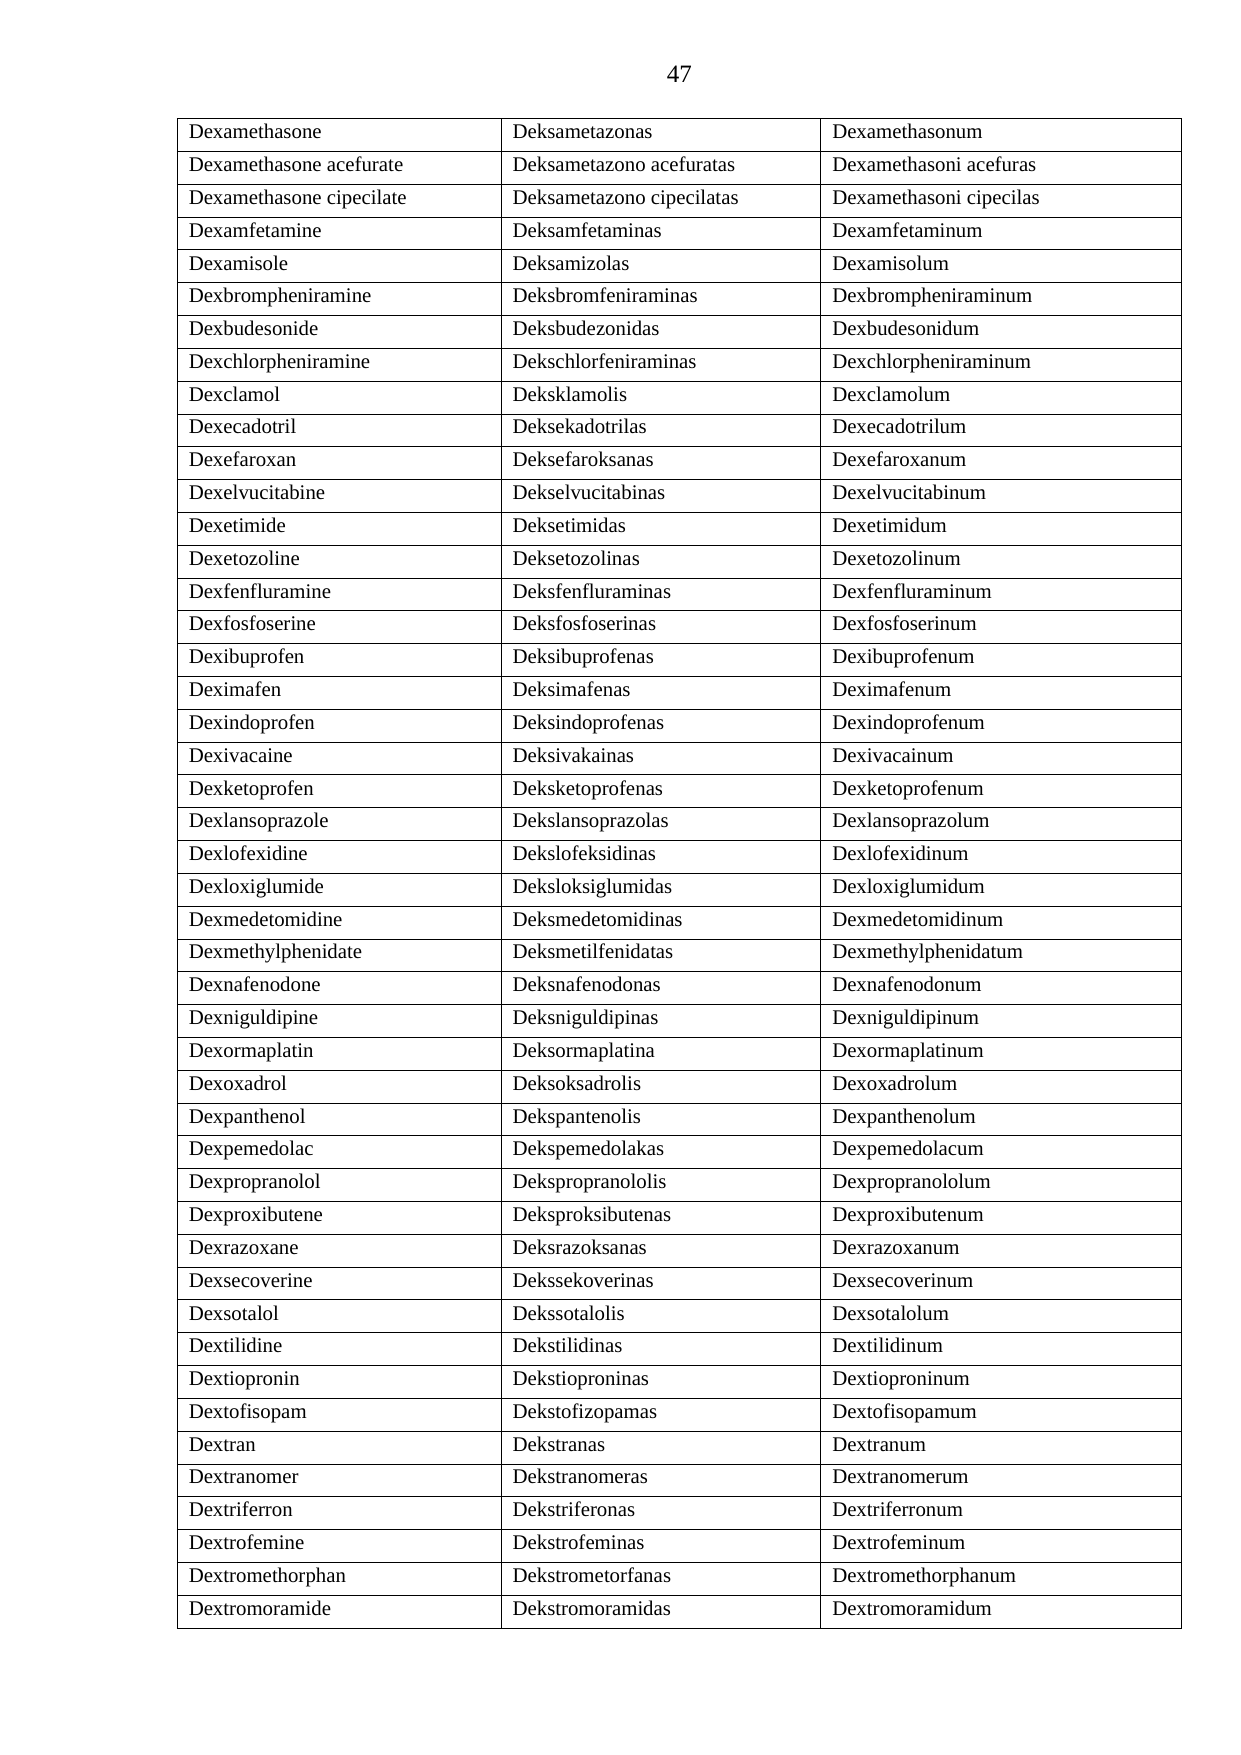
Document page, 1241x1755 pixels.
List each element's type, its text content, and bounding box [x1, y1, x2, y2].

table_cell Deksindoprofenas [502, 710, 820, 742]
table_cell Deksametazono acefuratas [502, 152, 820, 184]
table_cell Deksoksadrolis [502, 1071, 820, 1102]
table_cell Dexbudesonide [178, 316, 501, 348]
table_cell Deksmetilfenidatas [502, 940, 820, 971]
table_cell Dexamethasone acefurate [178, 152, 501, 184]
table_cell Dextromoramide [178, 1596, 501, 1627]
table_cell Deksametazono cipecilatas [502, 185, 820, 217]
table_cell Deksketoprofenas [502, 775, 820, 807]
table_cell Dexetozolinum [821, 546, 1181, 577]
table_cell Deksormaplatina [502, 1038, 820, 1070]
table_cell Dextioproninum [821, 1366, 1181, 1398]
table_cell Dextranomer [178, 1465, 501, 1496]
table_cell Dexbudesonidum [821, 316, 1181, 348]
table_cell Dextromoramidum [821, 1596, 1181, 1627]
table_cell Dexbrompheniraminum [821, 283, 1181, 315]
table_cell Dexamfetaminum [821, 218, 1181, 249]
table_cell Dextilidine [178, 1333, 501, 1365]
table_cell Dekssotalolis [502, 1300, 820, 1332]
table_cell Dextromethorphan [178, 1563, 501, 1595]
table_cell Dexproxibutenum [821, 1202, 1181, 1234]
table_cell Dekslofeksidinas [502, 841, 820, 873]
table_cell Dexelvucitabinum [821, 480, 1181, 512]
table_cell Dexnafenodonum [821, 972, 1181, 1004]
table_cell Dexetozoline [178, 546, 501, 577]
table_cell Dexefaroxan [178, 447, 501, 479]
table_cell Deksekadotrilas [502, 415, 820, 446]
table_cell Dexclamolum [821, 382, 1181, 413]
table_cell Dexormaplatin [178, 1038, 501, 1070]
table_cell Dextromethorphanum [821, 1563, 1181, 1595]
table_cell Dexefaroxanum [821, 447, 1181, 479]
table_cell Dexetimide [178, 513, 501, 545]
table_cell Dekstilidinas [502, 1333, 820, 1365]
table_cell Dexelvucitabine [178, 480, 501, 512]
table_cell Dextilidinum [821, 1333, 1181, 1365]
table_cell Dekssekoverinas [502, 1268, 820, 1299]
table_cell Deksibuprofenas [502, 644, 820, 676]
table_cell Dekstranas [502, 1432, 820, 1463]
table_cell Dexchlorpheniramine [178, 349, 501, 381]
table_cell Deksloksiglumidas [502, 874, 820, 906]
table_cell Dekstioproninas [502, 1366, 820, 1398]
table_cell Deksrazoksanas [502, 1235, 820, 1267]
table_cell Dekspantenolis [502, 1104, 820, 1135]
table_cell Dexamethasoni cipecilas [821, 185, 1181, 217]
table_cell Dexclamol [178, 382, 501, 413]
table_cell Dexamethasone cipecilate [178, 185, 501, 217]
table_cell Dexmethylphenidatum [821, 940, 1181, 971]
table_cell Dekstofizopamas [502, 1399, 820, 1431]
table_cell Dexindoprofen [178, 710, 501, 742]
table_cell Dexsotalolum [821, 1300, 1181, 1332]
table_cell Dexamethasone [178, 119, 501, 151]
table_cell Dexlansoprazolum [821, 808, 1181, 840]
table_cell Dekspemedolakas [502, 1136, 820, 1168]
table_cell Dexamfetamine [178, 218, 501, 249]
table_cell Dexpemedolacum [821, 1136, 1181, 1168]
table_cell Dexfosfoserine [178, 611, 501, 643]
table_cell Dekspropranololis [502, 1169, 820, 1201]
table_cell Deksetozolinas [502, 546, 820, 577]
table_cell Dextranomerum [821, 1465, 1181, 1496]
table_cell Deksfosfoserinas [502, 611, 820, 643]
table_cell Dexpanthenol [178, 1104, 501, 1135]
table_cell Dexivacaine [178, 743, 501, 774]
table_cell Dexivacainum [821, 743, 1181, 774]
table_cell Dexibuprofen [178, 644, 501, 676]
table_cell Deksetimidas [502, 513, 820, 545]
table_cell Dexpropranolol [178, 1169, 501, 1201]
table_cell Dexsotalol [178, 1300, 501, 1332]
table_cell Deksfenfluraminas [502, 579, 820, 610]
table_cell Dekselvucitabinas [502, 480, 820, 512]
table_cell Dexloxiglumidum [821, 874, 1181, 906]
table_cell Dexpropranololum [821, 1169, 1181, 1201]
table_cell Dexniguldipinum [821, 1005, 1181, 1037]
table_cell Deksnafenodonas [502, 972, 820, 1004]
table_cell Dextranum [821, 1432, 1181, 1463]
table_cell Deksbudezonidas [502, 316, 820, 348]
table_cell Dexlansoprazole [178, 808, 501, 840]
table_cell Dekstrometorfanas [502, 1563, 820, 1595]
table_cell Dexproxibutene [178, 1202, 501, 1234]
table_cell Deksbromfeniraminas [502, 283, 820, 315]
table_cell Dextran [178, 1432, 501, 1463]
table_cell Deksmedetomidinas [502, 907, 820, 938]
table_cell Deksefaroksanas [502, 447, 820, 479]
table_cell Deksivakainas [502, 743, 820, 774]
table_cell Deksklamolis [502, 382, 820, 413]
table_cell Dexlofexidine [178, 841, 501, 873]
table_cell Dexfenfluramine [178, 579, 501, 610]
table_cell Dextriferron [178, 1497, 501, 1529]
table_cell Dexindoprofenum [821, 710, 1181, 742]
table_cell Dekstrofeminas [502, 1530, 820, 1562]
table_cell Deksametazonas [502, 119, 820, 151]
table_cell Dexormaplatinum [821, 1038, 1181, 1070]
table_cell Dexmedetomidine [178, 907, 501, 938]
table_cell Dexibuprofenum [821, 644, 1181, 676]
table_cell Dexetimidum [821, 513, 1181, 545]
table_cell Deximafenum [821, 677, 1181, 709]
table_cell Dexloxiglumide [178, 874, 501, 906]
table_cell Dexpemedolac [178, 1136, 501, 1168]
table_cell Dekstriferonas [502, 1497, 820, 1529]
table_cell Dexecadotril [178, 415, 501, 446]
table_cell Dexsecoverinum [821, 1268, 1181, 1299]
table_cell Dexecadotrilum [821, 415, 1181, 446]
table_cell Dexamisole [178, 250, 501, 282]
table_cell Dexoxadrolum [821, 1071, 1181, 1102]
table_cell Dexfosfoserinum [821, 611, 1181, 643]
table_cell Deksniguldipinas [502, 1005, 820, 1037]
table_cell Dextofisopam [178, 1399, 501, 1431]
table_cell Deximafen [178, 677, 501, 709]
table_cell Deksamfetaminas [502, 218, 820, 249]
table_cell Dexniguldipine [178, 1005, 501, 1037]
table_cell Dextofisopamum [821, 1399, 1181, 1431]
table_cell Dexketoprofen [178, 775, 501, 807]
table_cell Dexchlorpheniraminum [821, 349, 1181, 381]
table_cell Dekschlorfeniraminas [502, 349, 820, 381]
table_cell Dexsecoverine [178, 1268, 501, 1299]
table_cell Deksproksibutenas [502, 1202, 820, 1234]
table_cell Dekslansoprazolas [502, 808, 820, 840]
table_cell Dextiopronin [178, 1366, 501, 1398]
table_cell Deksimafenas [502, 677, 820, 709]
table_cell Dekstranomeras [502, 1465, 820, 1496]
table_cell Dexpanthenolum [821, 1104, 1181, 1135]
table_cell Dexmethylphenidate [178, 940, 501, 971]
table_cell Dexrazoxane [178, 1235, 501, 1267]
table_cell Dexamethasonum [821, 119, 1181, 151]
table_cell Dexmedetomidinum [821, 907, 1181, 938]
table_cell Dexlofexidinum [821, 841, 1181, 873]
table_cell Dekstromoramidas [502, 1596, 820, 1627]
table_cell Deksamizolas [502, 250, 820, 282]
table_cell Dexamethasoni acefuras [821, 152, 1181, 184]
table_cell Dexketoprofenum [821, 775, 1181, 807]
table_cell Dexoxadrol [178, 1071, 501, 1102]
table_cell Dexrazoxanum [821, 1235, 1181, 1267]
table_cell Dextrofeminum [821, 1530, 1181, 1562]
table_cell Dextriferronum [821, 1497, 1181, 1529]
table_cell Dexamisolum [821, 250, 1181, 282]
table_cell Dexnafenodone [178, 972, 501, 1004]
table_cell Dexfenfluraminum [821, 579, 1181, 610]
table_cell Dextrofemine [178, 1530, 501, 1562]
table_cell Dexbrompheniramine [178, 283, 501, 315]
